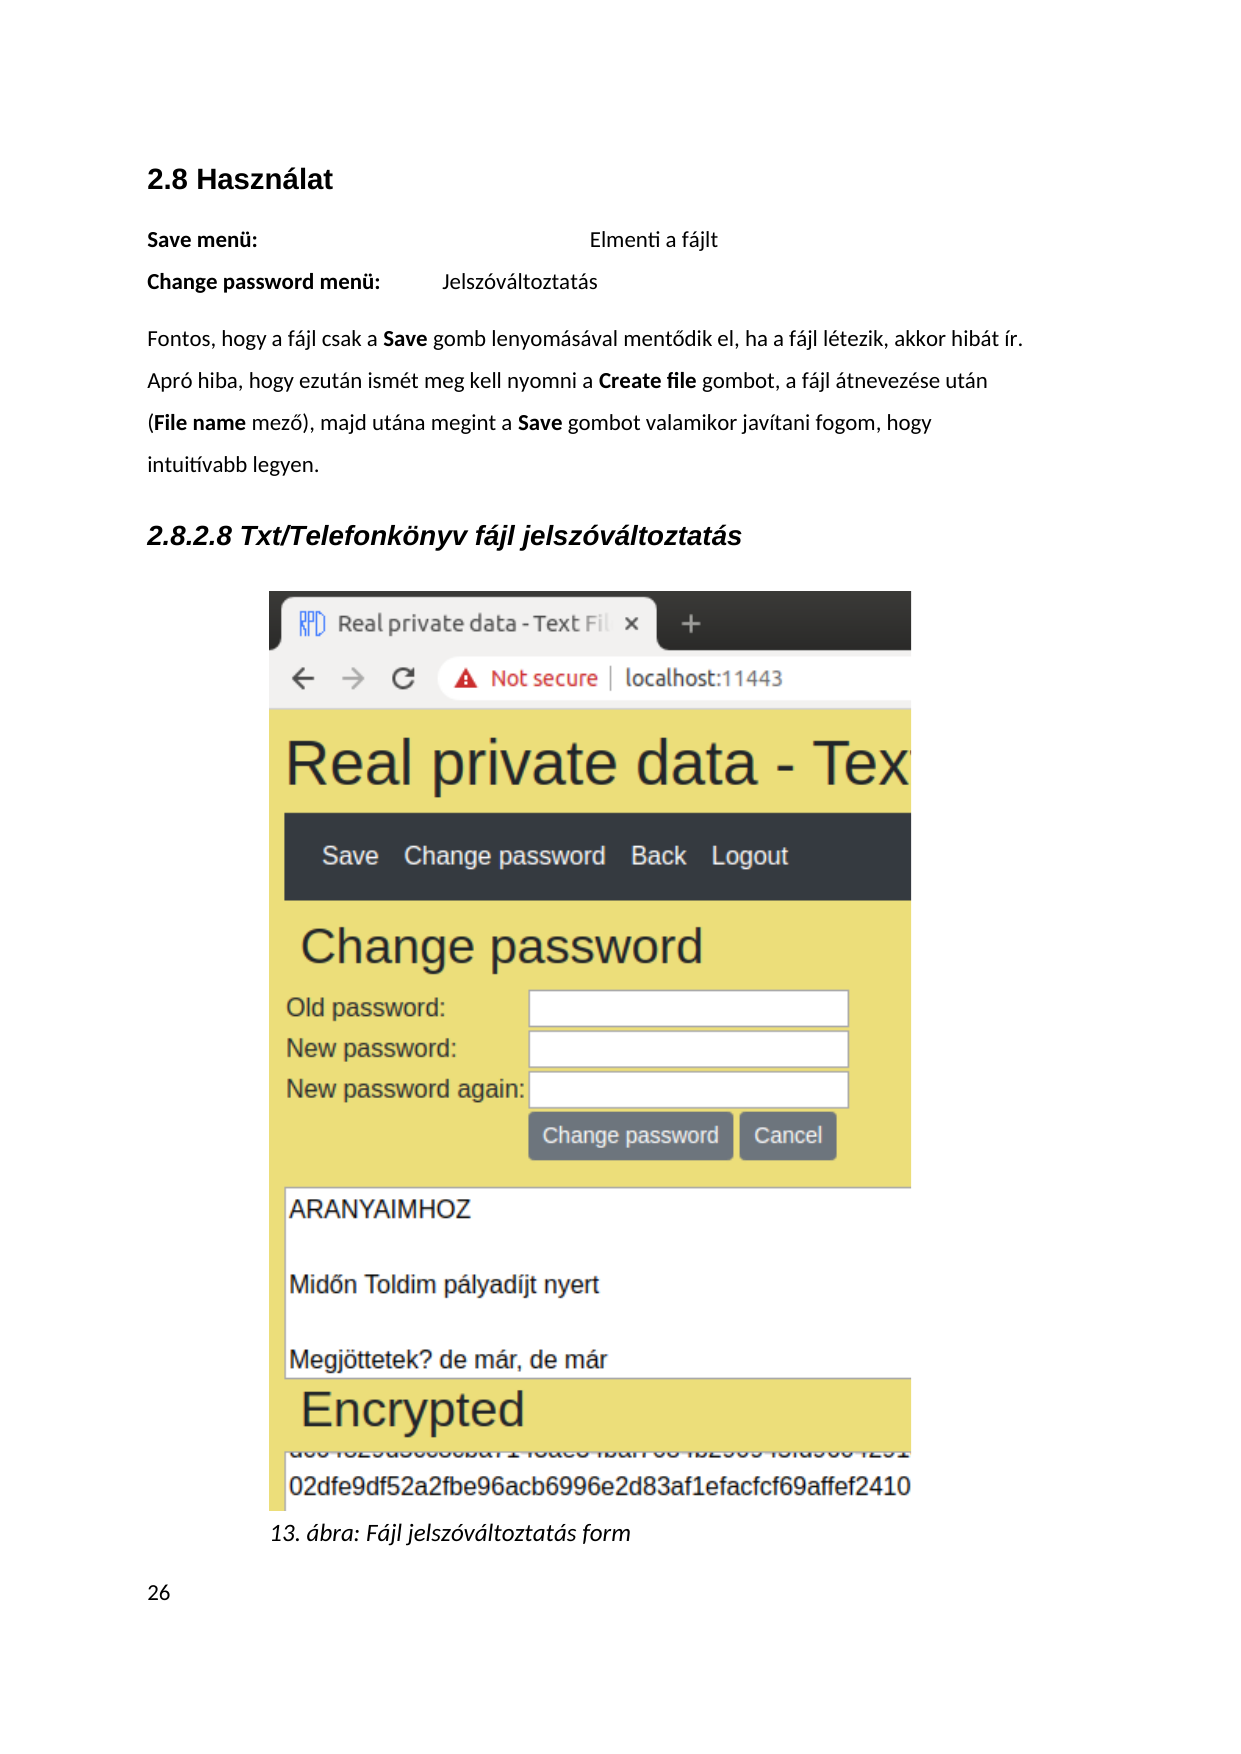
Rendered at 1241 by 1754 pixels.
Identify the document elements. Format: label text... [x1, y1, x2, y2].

subtitle Txt/Telefonkönyv fájl jelszóváltoztatás [147, 519, 1033, 551]
text 13. ábra: Fájl jelszóváltoztatás form [269, 1511, 911, 1547]
text Fontos, hogy a fájl csak a Save gomb lenyomásával mentődik el, ha a fájl létezik, akkor hibát ír. Apró hiba, hogy ezután ismét meg kell nyomni a Create file gombot, a fájl átnevezése után (File name mező), majd utána megint a Save gombot valamikor javítani fogom, hogy intuitívabb legyen. [147, 324, 1033, 478]
text [269, 579, 911, 591]
picture [269, 591, 912, 1511]
text Save menü: Elmenti a fájlt Change password menü: Jelszóváltoztatás [147, 225, 1033, 295]
